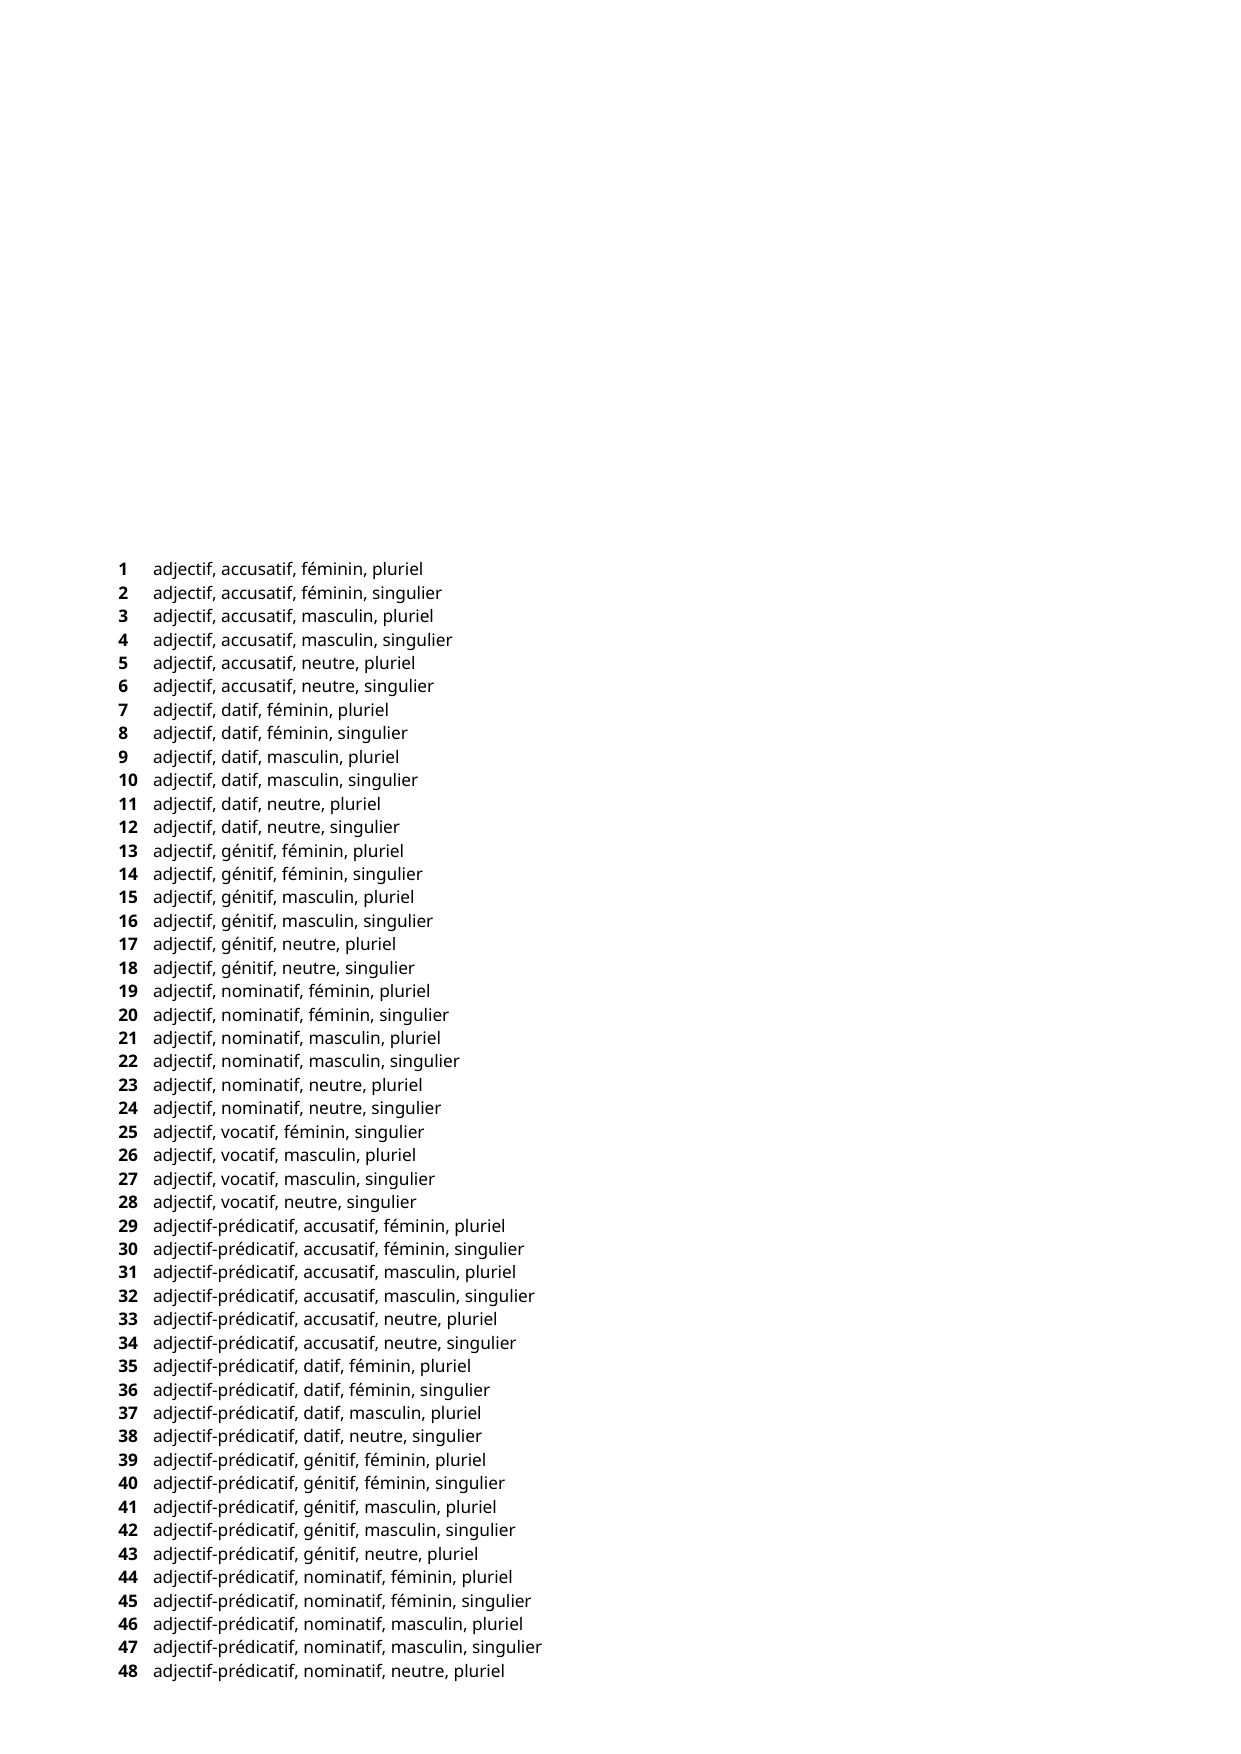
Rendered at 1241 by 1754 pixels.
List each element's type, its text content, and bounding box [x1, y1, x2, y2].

table_cell adjectif, génitif, neutre, pluriel [153, 933, 1240, 956]
table_cell adjectif, datif, masculin, pluriel [153, 745, 1240, 768]
table_cell 14 [118, 862, 153, 886]
table_cell 19 [118, 979, 153, 1003]
table_cell adjectif-prédicatif, génitif, féminin, pluriel [153, 1448, 1240, 1471]
table_cell 8 [118, 721, 153, 745]
table_cell 3 [118, 604, 153, 628]
table_cell adjectif-prédicatif, génitif, neutre, pluriel [153, 1542, 1240, 1565]
table_cell adjectif-prédicatif, accusatif, neutre, pluriel [153, 1308, 1240, 1331]
table_cell 25 [118, 1120, 153, 1143]
table_cell adjectif-prédicatif, datif, neutre, singulier [153, 1425, 1240, 1448]
table_cell adjectif-prédicatif, datif, masculin, pluriel [153, 1401, 1240, 1424]
table_cell adjectif, nominatif, féminin, pluriel [153, 979, 1240, 1003]
table_cell 42 [118, 1518, 153, 1542]
table_cell adjectif-prédicatif, génitif, masculin, singulier [153, 1518, 1240, 1542]
table_cell adjectif-prédicatif, datif, féminin, pluriel [153, 1354, 1240, 1378]
table_cell adjectif-prédicatif, nominatif, féminin, pluriel [153, 1565, 1240, 1589]
table_cell 34 [118, 1331, 153, 1354]
table_cell adjectif, datif, neutre, singulier [153, 815, 1240, 839]
table_cell 12 [118, 815, 153, 839]
table_cell 31 [118, 1261, 153, 1284]
table_cell adjectif-prédicatif, nominatif, féminin, singulier [153, 1589, 1240, 1612]
table_header adjectif, accusatif, féminin, pluriel [153, 558, 1240, 581]
table_cell adjectif, datif, masculin, singulier [153, 768, 1240, 792]
table_cell adjectif, accusatif, neutre, pluriel [153, 651, 1240, 674]
table_cell 33 [118, 1308, 153, 1331]
table_cell 39 [118, 1448, 153, 1471]
table_cell 21 [118, 1026, 153, 1049]
table_cell adjectif, nominatif, masculin, pluriel [153, 1026, 1240, 1049]
table_cell 44 [118, 1565, 153, 1589]
table_cell 2 [118, 581, 153, 604]
table_cell 37 [118, 1401, 153, 1424]
table_cell adjectif, datif, féminin, singulier [153, 721, 1240, 745]
table_cell adjectif, nominatif, neutre, pluriel [153, 1073, 1240, 1096]
table_cell adjectif, datif, neutre, pluriel [153, 792, 1240, 815]
table_cell adjectif, vocatif, masculin, singulier [153, 1167, 1240, 1190]
table_cell adjectif, vocatif, masculin, pluriel [153, 1143, 1240, 1167]
table_cell 28 [118, 1190, 153, 1214]
table_cell 10 [118, 768, 153, 792]
table_cell adjectif-prédicatif, accusatif, féminin, singulier [153, 1237, 1240, 1261]
table_cell 30 [118, 1237, 153, 1261]
table_cell adjectif, génitif, neutre, singulier [153, 956, 1240, 979]
table_cell 15 [118, 886, 153, 909]
table_cell 43 [118, 1542, 153, 1565]
table_cell adjectif, datif, féminin, pluriel [153, 698, 1240, 721]
table_cell 48 [118, 1659, 153, 1682]
table_cell 4 [118, 628, 153, 651]
table_cell 22 [118, 1050, 153, 1073]
table_cell 29 [118, 1214, 153, 1237]
table_cell 20 [118, 1003, 153, 1026]
table_cell 7 [118, 698, 153, 721]
table_cell 46 [118, 1612, 153, 1636]
table_cell adjectif-prédicatif, accusatif, masculin, singulier [153, 1284, 1240, 1307]
text 1 Καὶ79Et ἔδειξέν586montra μοι420à moi ποταμὸν313fleuve ὕδατος327de eau ζωῆς323de vie λαμπρὸν53brillant ὡς80comme κρύσταλλον,313cristal, ἐκπορευόμενον849se allant au dehors ἐκ550hors τοῦ97de le θρόνου325de trône τοῦ97de le θεοῦ325de Dieu καὶ79et τοῦ99de le ἀρνίου.327de petit agneau. 2 ἐν549en μέσῳ61à au milieu τῆς95de la πλατείας323de place αὐτῆς462de elle καὶ79et τοῦ97de le ποταμοῦ325de fleuve ἐντεῦθεν77d'ici καὶ79et ἐκεῖθεν77de là ξύλον333bois ζωῆς323de vie ποιοῦν842faisant καρποὺς312fruits δώδεκα,178douze, κατὰ548selon μῆνα313mois ἕκαστον269chacun ἀποδιδούς824redonnant τοὺς84les καρποὺς312fruits αὐτοῦ,466de lui, καὶ79et τὰ104les φύλλα332feuilles τοῦ99de le ξύλου327de bois εἰς548envers θεραπείαν311thérapie τῶν98de les ἐθνῶν.326de ethnies. 3 καὶ79et πᾶν289tout κατάθεμα333anathème de haut en bas οὐκ77non ἔσται612se sera ἔτι.77encore. καὶ79et ὁ103le θρόνος331trône τοῦ97de le θεοῦ325de Dieu καὶ79et τοῦ99de le ἀρνίου327de petit agneau ἐν549en αὐτῇ456à elle ἔσται,612se sera, καὶ79et οἱ102les δοῦλοι330mâles esclaves αὐτοῦ464de lui λατρεύσουσιν605adoreront αὐτῷ458à lui 4 καὶ79et ὄψονται611se verront τὸ87le πρόσωπον315face αὐτοῦ,464de lui, καὶ79et τὸ105le ὄνομα333nom αὐτοῦ464de lui ἐπὶ550sur τῶν98de les μετώπων326de fronts αὐτῶν.463de eux. 5 καὶ79et νὺξ329nuit οὐκ77non ἔσται612se sera ἔτι77encore καὶ79et οὐκ77non ἔχουσιν667ont χρείαν311besoin φωτὸς327de lumière λύχνου325de chandelle καὶ79et φωτὸς327de lumière ἡλίου,325de soleil, ὅτι80en ce que κύριος331Maître ὁ103le θεὸς331Dieu φωτιεῖ606illuminera ἐπ᾽548sur αὐτούς,451eux, καὶ79et βασιλεύσουσιν605seront rois εἰς548envers τοὺς84les αἰῶνας312ères τῶν96de les αἰώνων.324de ères. 6 Καὶ79Et εἶπέν586dit μοι·420à moi· οὗτοι155ceux-ci οἱ102les λόγοι330discours πιστοὶ70croyables καὶ79et ἀληθινοί,70véritables, καὶ79et ὁ103le κύριος331Maître ὁ103le θεὸς331Dieu τῶν98de les πνευμάτων326de souffles τῶν96de les προφητῶν324de prophètes ἀπέστειλεν586envoya τὸν85le ἄγγελον313messager αὐτοῦ464de lui δεῖξαι681montrer τοῖς90à les δούλοις318à mâles esclaves αὐτοῦ464de lui ἃ481lesquels δεῖ668attache de lien γενέσθαι682se devenir ἐν549en τάχει.321à vitesse. 7 καὶ79et ἰδοὺ306voici ἔρχομαι670je me viens ταχύ.77promptement. μακάριος47bienheureux ὁ364celui τηρῶν840gardant τοὺς84les λόγους312discours τῆς95de la προφητείας323de prophétie τοῦ99de le βιβλίου327de papier de bible τούτου.152de ce-ci. 8 Κἀγὼ431Et moi Ἰωάννης331Ioannes ὁ364celui βλέπων840regardant καὶ79et ἀκούων840écoutant ταῦτα.347ces-ci. καὶ79et ὅτε80lorsque ἤκουσα582j'écoutai καὶ79et ἔβλεψα,582je regardai, ἔπεσα582je tombai προσκυνῆσαι681prosterner vers ἔμπροσθεν552en devers τῶν96de les ποδῶν324de pieds τοῦ97de le ἀγγέλου325de messager τοῦ358de celui δεικνύοντός834de montrant μοι420à moi ταῦτα.347ces-ci. 9 καὶ79et λέγει668dit μοι·420à moi· ὅρα570vois μή·77ne pas· σύνδουλός331co-esclave σού442de toi εἰμι664je suis καὶ79et τῶν96de les ἀδελφῶν324de frères σου442de toi τῶν96de les προφητῶν324de prophètes καὶ79et τῶν357de ceux τηρούντων833de gardants τοὺς84les λόγους312discours τοῦ99de le βιβλίου327de papier de bible τούτου·152de ce-ci· τῷ91à le θεῷ319à Dieu προσκύνησον.554prosterne vers. 10 Καὶ79Et λέγει668dit μοι·420à moi· μὴ77ne pas σφραγίσῃς897que tu scelles τοὺς84les λόγους312discours τῆς95de la προφητείας323de prophétie τοῦ99de le βιβλίου327de papier de bible τούτου,152de ce-ci, ὁ103le καιρὸς331moment γὰρ79car ἐγγύς77proche ἐστιν.668est. 11 ὁ364celui ἀδικῶν840faisant injustice ἀδικησάτω556fasse injustice ἔτι77encore καὶ79et ὁ103le ῥυπαρὸς71sale ῥυπανθήτω565soit sali ἔτι,77encore, καὶ79et ὁ103le δίκαιος71juste δικαιοσύνην311justice ποιησάτω556fasse ἔτι77encore καὶ79et ὁ103le ἅγιος71saint ἁγιασθήτω565soit sanctifié ἔτι.77encore. 12 Ἰδοὺ306Voici ἔρχομαι670je me viens ταχύ,77promptement, καὶ79et ὁ103le μισθός331salaire μου424de moi μετ᾽550avec ἐμοῦ424de moi ἀποδοῦναι681redonner ἑκάστῳ378à chacun ὡς80comme τὸ105le ἔργον333travail ἐστὶν668est αὐτοῦ.464de lui. 13 ἐγὼ431moi τὸ105le ἄλφα333Alpha καὶ79et τὸ105le ὦ,333Oméga, ὁ103le πρῶτος71premier καὶ79et ὁ103le ἔσχατος,71dernier, ἡ101la ἀρχὴ329origine καὶ79et τὸ105le τέλος.333achèvement. 14 Μακάριοι46Bienheureux οἱ363ceux πλύνοντες839rinçants τὰς82les στολὰς310longues robes αὐτῶν,463de eux, ἵνα80afin que ἔσται612se sera ἡ101la ἐξουσία329autorité αὐτῶν463de eux ἐπὶ548sur τὸ87le ξύλον315bois τῆς95de la ζωῆς323de vie καὶ79et τοῖς90à les πυλῶσιν318à portails εἰσέλθωσιν898que viennent à l'intérieur εἰς548envers τὴν83la πόλιν.311cité. 15 ἔξω77au-dehors οἱ102les κύνες330chiens καὶ79et οἱ102les φάρμακοι330pharmacés καὶ79et οἱ102les πόρνοι330pornos καὶ79et οἱ102les φονεῖς330meurtriers καὶ79et οἱ102les εἰδωλολάτραι330idolâtres καὶ79et πᾶς390tout φιλῶν840affectionnant καὶ79et ποιῶν840faisant ψεῦδος.315mensonge. 16 Ἐγὼ431Moi Ἰησοῦς331Iésous ἔπεμψα582je mandai τὸν85le ἄγγελόν313messager μου424de moi μαρτυρῆσαι681témoigner ὑμῖν438à vous ταῦτα347ces-ci ἐπὶ549sur ταῖς88à les ἐκκλησίαις.316à églises. ἐγώ431moi εἰμι664je suis ἡ101la ῥίζα329racine καὶ79et τὸ105le γένος333genre Δαυίδ,325de Dauid, ὁ103le ἀστὴρ331étoile ὁ103le λαμπρὸς22brillant ὁ103le πρωϊνός.22matinal. 17 Καὶ79Et τὸ105le πνεῦμα333souffle καὶ79et ἡ101la νύμφη329épouse λέγουσιν·667disent· ἔρχου.574te viens. καὶ79et ὁ364celui ἀκούων840écoutant εἰπάτω·556dise· ἔρχου.574te viens. καὶ79et ὁ364celui διψῶν840ayant soif ἐρχέσθω,576se vienne, ὁ364celui θέλων840voulant λαβέτω556prenne ὕδωρ315eau ζωῆς323de vie δωρεάν.77gratuitement. 18 Μαρτυρῶ664Je témoigne ἐγὼ431moi παντὶ378à tout τῷ352à celui ἀκούοντι828à écoutant τοὺς84les λόγους312discours τῆς95de la προφητείας323de prophétie τοῦ99de le βιβλίου327de papier de bible τούτου·152de ce-ci· ἐάν80si le cas échéant τις390un quelconque ἐπιθῇ899que surpose ἐπ᾽548sur αὐτά,453eux, ἐπιθήσει606surposera ὁ103le θεὸς331Dieu ἐπ᾽548sur αὐτὸν452lui τὰς82les πληγὰς310coups τὰς343celles γεγραμμένας793ayantes étées graphées ἐν549en τῷ93à le βιβλίῳ321à papier de bible τούτῳ,146à ce-ci, 19 καὶ79et ἐάν80si le cas échéant τις390un quelconque ἀφέλῃ899que saisisse au loin ἀπὸ550au loin τῶν96de les λόγων324de discours τοῦ99de le βιβλίου327de papier de bible τῆς95de la προφητείας323de prophétie ταύτης,148de celle-ci, ἀφελεῖ606saisira au loin ὁ103le θεὸς331Dieu τὸ87le μέρος315part αὐτοῦ464de lui ἀπὸ550au loin τοῦ99de le ξύλου327de bois τῆς95de la ζωῆς323de vie καὶ79et ἐκ550hors τῆς95de la πόλεως323de cité τῆς95de la ἁγίας14de sainte τῶν359de ces γεγραμμένων808de ayants étés graphés ἐν549en τῷ93à le βιβλίῳ321à papier de bible τούτῳ.146à ce-ci. 20 Λέγει668Dit ὁ364celui μαρτυρῶν840témoignant ταῦτα·347ces-ci· ναί,304oui, ἔρχομαι670je me viens ταχύ.77promptement. Ἀμήν,304Amen, ἔρχου574te viens κύριε337Maître Ἰησοῦ.337Iésous. 21 Ἡ101La χάρις329grâce τοῦ97de le κυρίου325de Maître Ἰησοῦ325de Iésous μετὰ550avec πάντων.280de tous. [118, 59, 1181, 539]
table_cell adjectif-prédicatif, génitif, féminin, singulier [153, 1471, 1240, 1495]
table_cell 13 [118, 839, 153, 862]
table_cell 17 [118, 933, 153, 956]
table_cell 24 [118, 1096, 153, 1120]
table_cell adjectif-prédicatif, nominatif, masculin, singulier [153, 1636, 1240, 1659]
table_cell adjectif, génitif, masculin, pluriel [153, 886, 1240, 909]
table_cell adjectif-prédicatif, datif, féminin, singulier [153, 1378, 1240, 1401]
table_cell 16 [118, 909, 153, 932]
table_cell 36 [118, 1378, 153, 1401]
table_cell adjectif-prédicatif, génitif, masculin, pluriel [153, 1495, 1240, 1518]
table_cell 27 [118, 1167, 153, 1190]
table_cell 9 [118, 745, 153, 768]
table_cell adjectif-prédicatif, nominatif, masculin, pluriel [153, 1612, 1240, 1636]
table_cell 38 [118, 1425, 153, 1448]
table_cell adjectif, accusatif, masculin, singulier [153, 628, 1240, 651]
table_cell 11 [118, 792, 153, 815]
table_cell 41 [118, 1495, 153, 1518]
table_header 1 [118, 558, 153, 581]
table_cell adjectif, génitif, masculin, singulier [153, 909, 1240, 932]
table_cell adjectif, génitif, féminin, singulier [153, 862, 1240, 886]
table_cell 40 [118, 1471, 153, 1495]
table_cell adjectif, nominatif, masculin, singulier [153, 1050, 1240, 1073]
table_cell adjectif-prédicatif, nominatif, neutre, pluriel [153, 1659, 1240, 1682]
table_cell adjectif, nominatif, neutre, singulier [153, 1096, 1240, 1120]
table_cell adjectif, accusatif, masculin, pluriel [153, 604, 1240, 628]
table_cell adjectif, vocatif, neutre, singulier [153, 1190, 1240, 1214]
table_cell 26 [118, 1143, 153, 1167]
table_cell adjectif, vocatif, féminin, singulier [153, 1120, 1240, 1143]
table_cell 32 [118, 1284, 153, 1307]
table_cell adjectif-prédicatif, accusatif, féminin, pluriel [153, 1214, 1240, 1237]
table_cell 35 [118, 1354, 153, 1378]
table_cell 23 [118, 1073, 153, 1096]
table_cell adjectif, nominatif, féminin, singulier [153, 1003, 1240, 1026]
table_cell adjectif, accusatif, neutre, singulier [153, 675, 1240, 698]
table_cell adjectif, accusatif, féminin, singulier [153, 581, 1240, 604]
table_cell 5 [118, 651, 153, 674]
table_cell 45 [118, 1589, 153, 1612]
table_cell adjectif-prédicatif, accusatif, masculin, pluriel [153, 1261, 1240, 1284]
table_cell 18 [118, 956, 153, 979]
table_cell 47 [118, 1636, 153, 1659]
table_cell 6 [118, 675, 153, 698]
table_cell adjectif-prédicatif, accusatif, neutre, singulier [153, 1331, 1240, 1354]
table_cell adjectif, génitif, féminin, pluriel [153, 839, 1240, 862]
